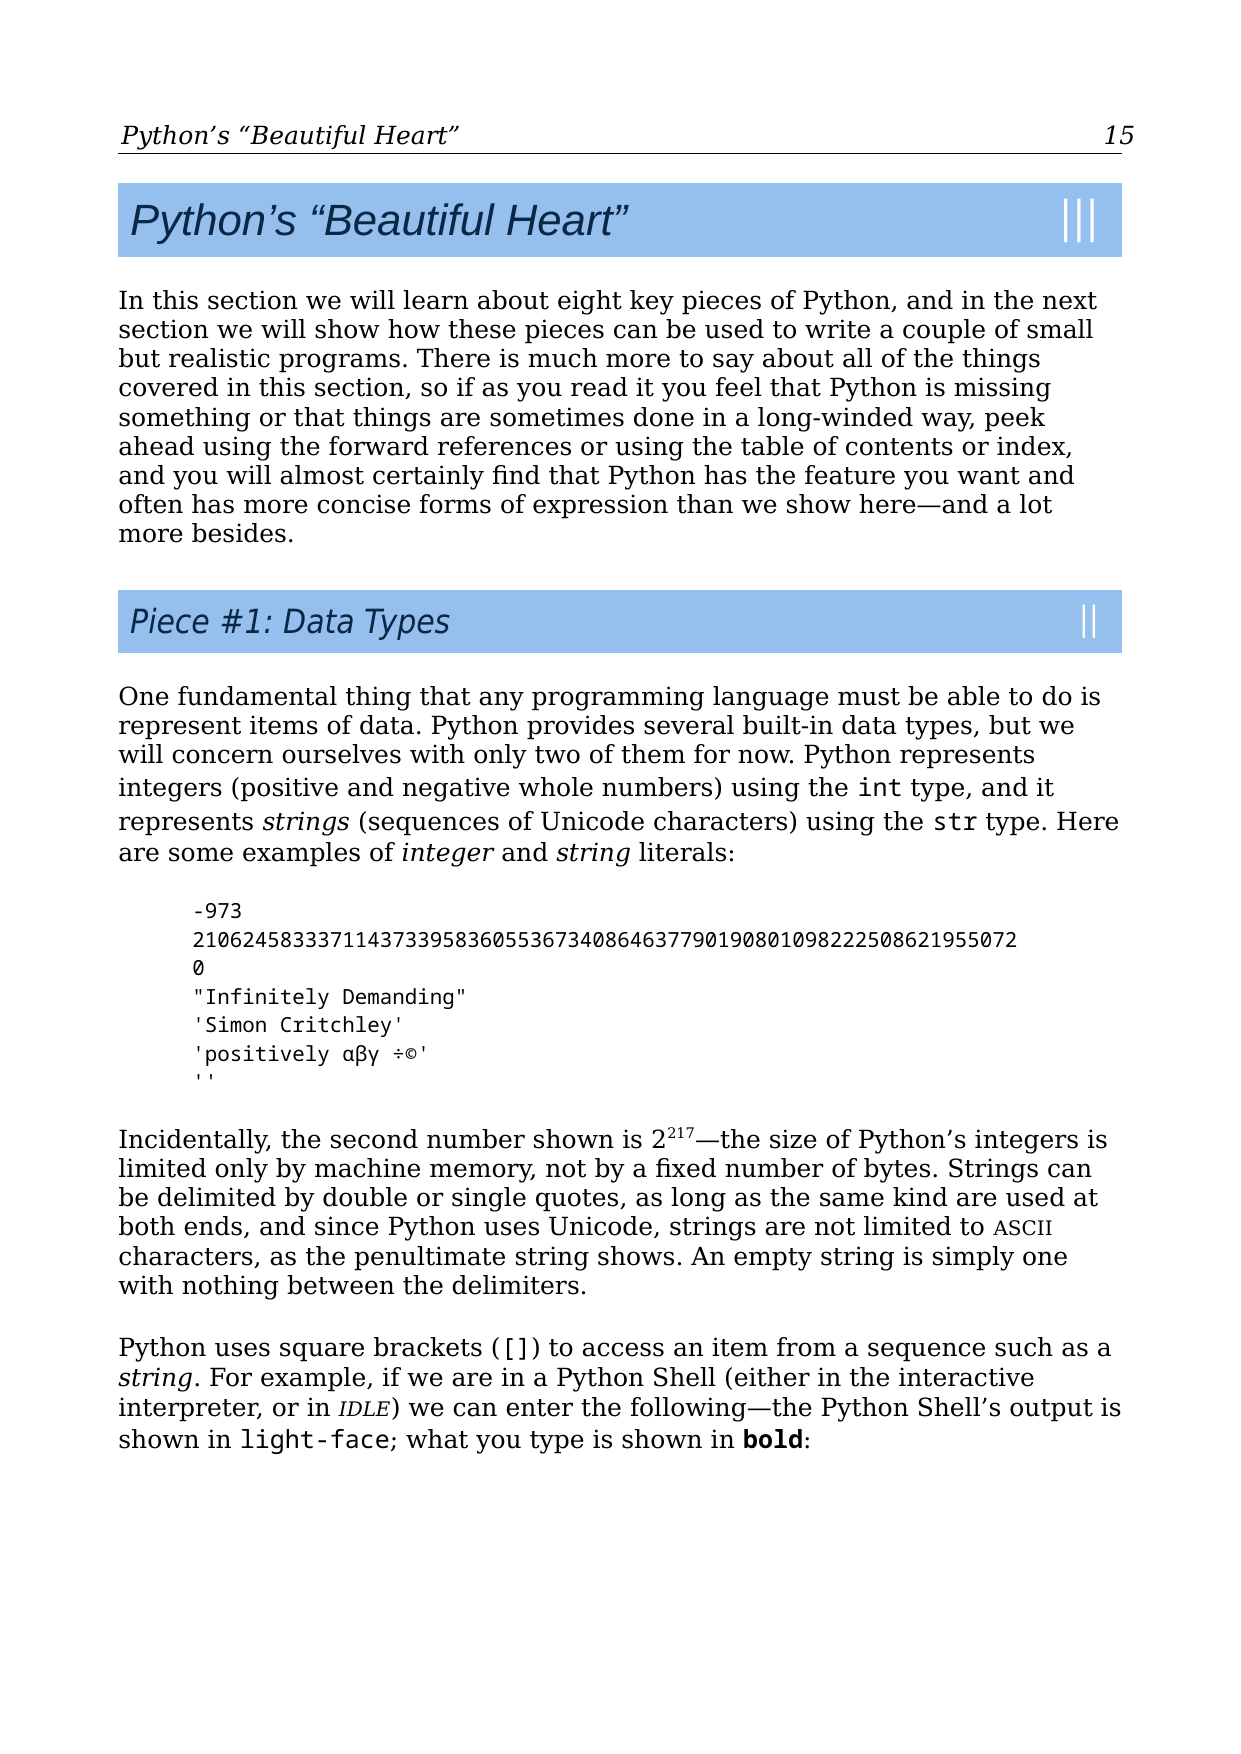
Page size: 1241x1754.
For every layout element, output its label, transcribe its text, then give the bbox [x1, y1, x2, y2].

subtitle Piece #1: Data Types [118, 590, 1122, 653]
text In this section we will learn about eight key pieces of Python, and in the next section we will show how these pieces can be used to write a couple of small but realistic programs. There is much more to say about all of the things covered in this section, so if as you read it you feel that Python is missing something or that things are sometimes done in a long-winded way, peek ahead using the forward references or using the table of contents or index, and you will almost certainly find that Python has the feature you want and often has more concise forms of expression than we show here—and a lot more besides. [118, 286, 1122, 548]
text 0 [192, 953, 1122, 982]
text -973 [192, 897, 1122, 925]
text Incidentally, the second number shown is 2217—the size of Python’s integers is limited only by machine memory, not by a fixed number of bytes. Strings can be delimited by double or single quotes, as long as the same kind are used at both ends, and since Python uses Unicode, strings are not limited to ascii characters, as the penultimate string shows. An empty string is simply one with nothing between the delimiters. [118, 1125, 1122, 1300]
text '' [192, 1067, 1122, 1096]
text || [1063, 599, 1098, 638]
subtitle Python’s “Beautiful Heart” [118, 183, 1122, 257]
text One fundamental thing that any programming language must be able to do is represent items of data. Python provides several built-in data types, but we will concern ourselves with only two of them for now. Python represents integers (positive and negative whole numbers) using the int type, and it represents strings (sequences of Unicode characters) using the str type. Here are some examples of integer and string literals: [118, 682, 1122, 867]
text 210624583337114373395836055367340864637790190801098222508621955072 [192, 925, 1122, 953]
text 'positively αβγ ÷©' [192, 1039, 1122, 1067]
text "Infinitely Demanding" [192, 982, 1122, 1010]
text Python uses square brackets ([]) to access an item from a sequence such as a string. For example, if we are in a Python Shell (either in the interactive interpreter, or in idle) we can enter the following—the Python Shell’s output is shown in light-face; what you type is shown in bold: [118, 1329, 1122, 1456]
text ||| [1039, 191, 1098, 242]
text 'Simon Critchley' [192, 1010, 1122, 1039]
